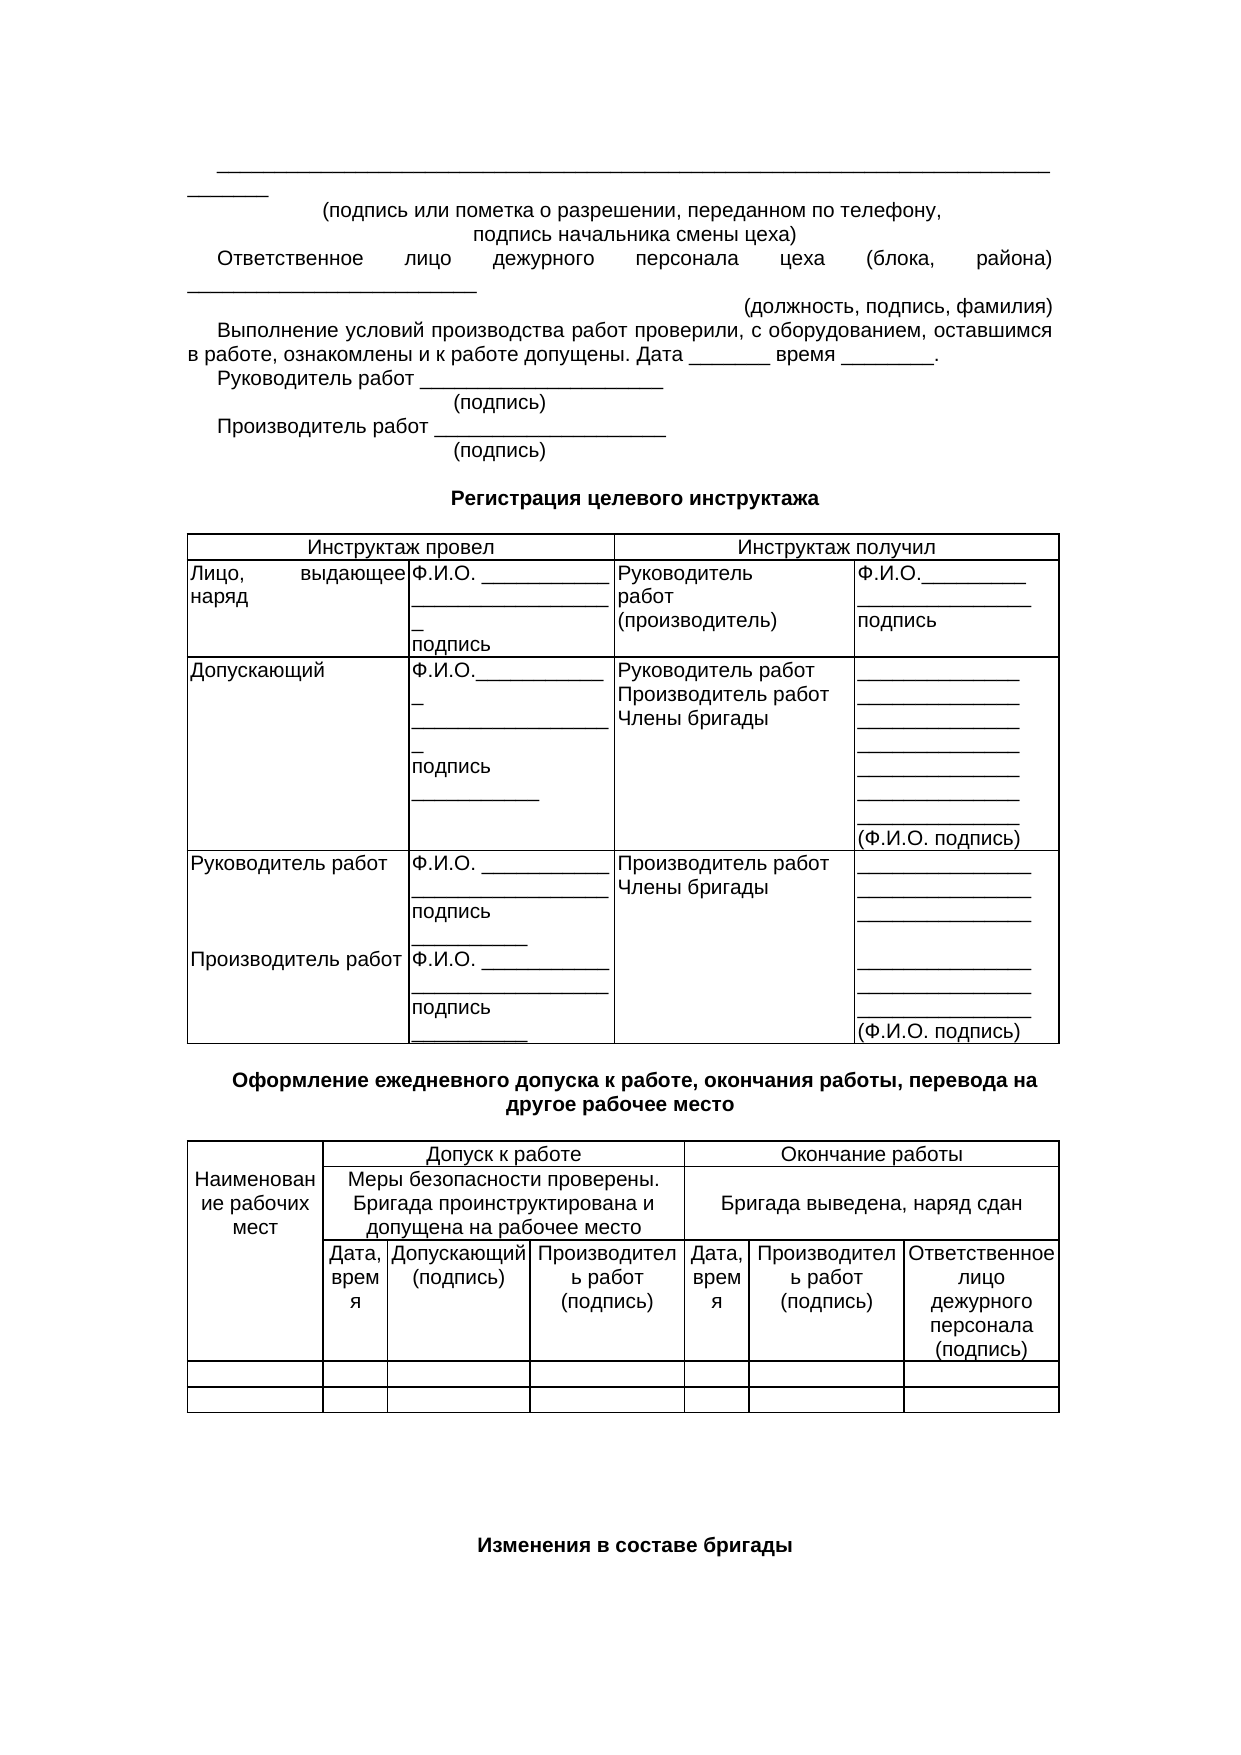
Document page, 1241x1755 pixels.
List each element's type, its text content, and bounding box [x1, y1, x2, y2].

text _______________________________________________________________________________ [187, 150, 1053, 198]
text подпись начальника смены цеха) [187, 222, 1053, 246]
table_cell [531, 1362, 684, 1386]
table_cell Ф.И.О.____________ __________________ подпись ___________ [410, 658, 614, 849]
table_cell Лицо, выдающее наряд [188, 561, 408, 656]
text Ответственное лицо дежурного персонала цеха (блока, района) _________________________ [187, 246, 1053, 294]
table_cell [750, 1362, 903, 1386]
table_cell Производитель работ Члены бригады [615, 851, 854, 947]
table_header Инструктаж получил [615, 535, 1058, 559]
table_cell Производитель работ (подпись) [750, 1241, 903, 1360]
table_header Допуск к работе [324, 1142, 684, 1166]
text Оформление ежедневного допуска к работе, окончания работы, перевода на другое рабочее место [187, 1068, 1053, 1116]
table_cell ______________ ______________ ______________ ______________ ______________ ______________ ______________ (Ф.И.О. подпись) [855, 658, 1058, 849]
text (подпись) [187, 389, 1053, 413]
table_cell Руководитель работ Производитель работ Члены бригады [615, 658, 854, 849]
table_cell Ф.И.О. ___________ __________________ подпись [410, 561, 614, 656]
table_cell [188, 1239, 322, 1360]
table_cell [905, 1362, 1058, 1386]
table_cell _______________ _______________ _______________ [855, 851, 1058, 947]
table_cell Ф.И.О. ___________ _________________ подпись __________ [410, 947, 614, 1043]
table_cell [615, 947, 854, 1043]
text Регистрация целевого инструктажа [187, 485, 1053, 509]
table_cell Руководитель работ [188, 851, 408, 947]
table_cell [750, 1388, 903, 1411]
table_cell [388, 1388, 529, 1411]
table_cell Меры безопасности проверены. Бригада проинструктирована и допущена на рабочее место [324, 1167, 684, 1239]
text Руководитель работ _____________________ [187, 366, 1053, 389]
table_cell Ответственное лицо дежурного персонала (подпись) [905, 1241, 1058, 1360]
table_cell Бригада выведена, наряд сдан [685, 1167, 1058, 1239]
table_header [188, 1142, 322, 1166]
table_cell Допускающий (подпись) [388, 1241, 529, 1360]
text (подпись или пометка о разрешении, переданном по телефону, [187, 198, 1053, 222]
table_cell Ф.И.О._________ _______________ подпись [855, 561, 1058, 656]
table_cell Ф.И.О. ___________ _________________ подпись __________ [410, 851, 614, 947]
table_cell [388, 1362, 529, 1386]
table_cell [324, 1388, 387, 1411]
table_cell [905, 1388, 1058, 1411]
table_cell Дата, время [324, 1241, 387, 1360]
table_cell Допускающий [188, 658, 408, 849]
table_cell Наименование рабочих мест [188, 1166, 322, 1239]
text Выполнение условий производства работ проверили, с оборудованием, оставшимся в работе, ознакомлены и к работе допущены. Дата _______ время ________. [187, 318, 1053, 366]
table_cell [188, 1388, 322, 1411]
table_cell [531, 1388, 684, 1411]
table_cell Дата, время [685, 1241, 748, 1360]
table_cell Производитель работ (подпись) [531, 1241, 684, 1360]
table_cell [324, 1362, 387, 1386]
text (подпись) [187, 437, 1053, 461]
text Изменения в составе бригады [187, 1533, 1053, 1557]
text Производитель работ ____________________ [187, 413, 1053, 437]
table_cell Руководитель работ (производитель) [615, 561, 854, 656]
table_cell [188, 1362, 322, 1386]
table_cell _______________ _______________ _______________ (Ф.И.О. подпись) [855, 947, 1058, 1043]
text (должность, подпись, фамилия) [187, 294, 1053, 318]
table_header Инструктаж провел [188, 535, 614, 559]
table_header Окончание работы [685, 1142, 1058, 1166]
table_cell [685, 1388, 748, 1411]
table_cell [685, 1362, 748, 1386]
table_cell Производитель работ [188, 947, 408, 1043]
